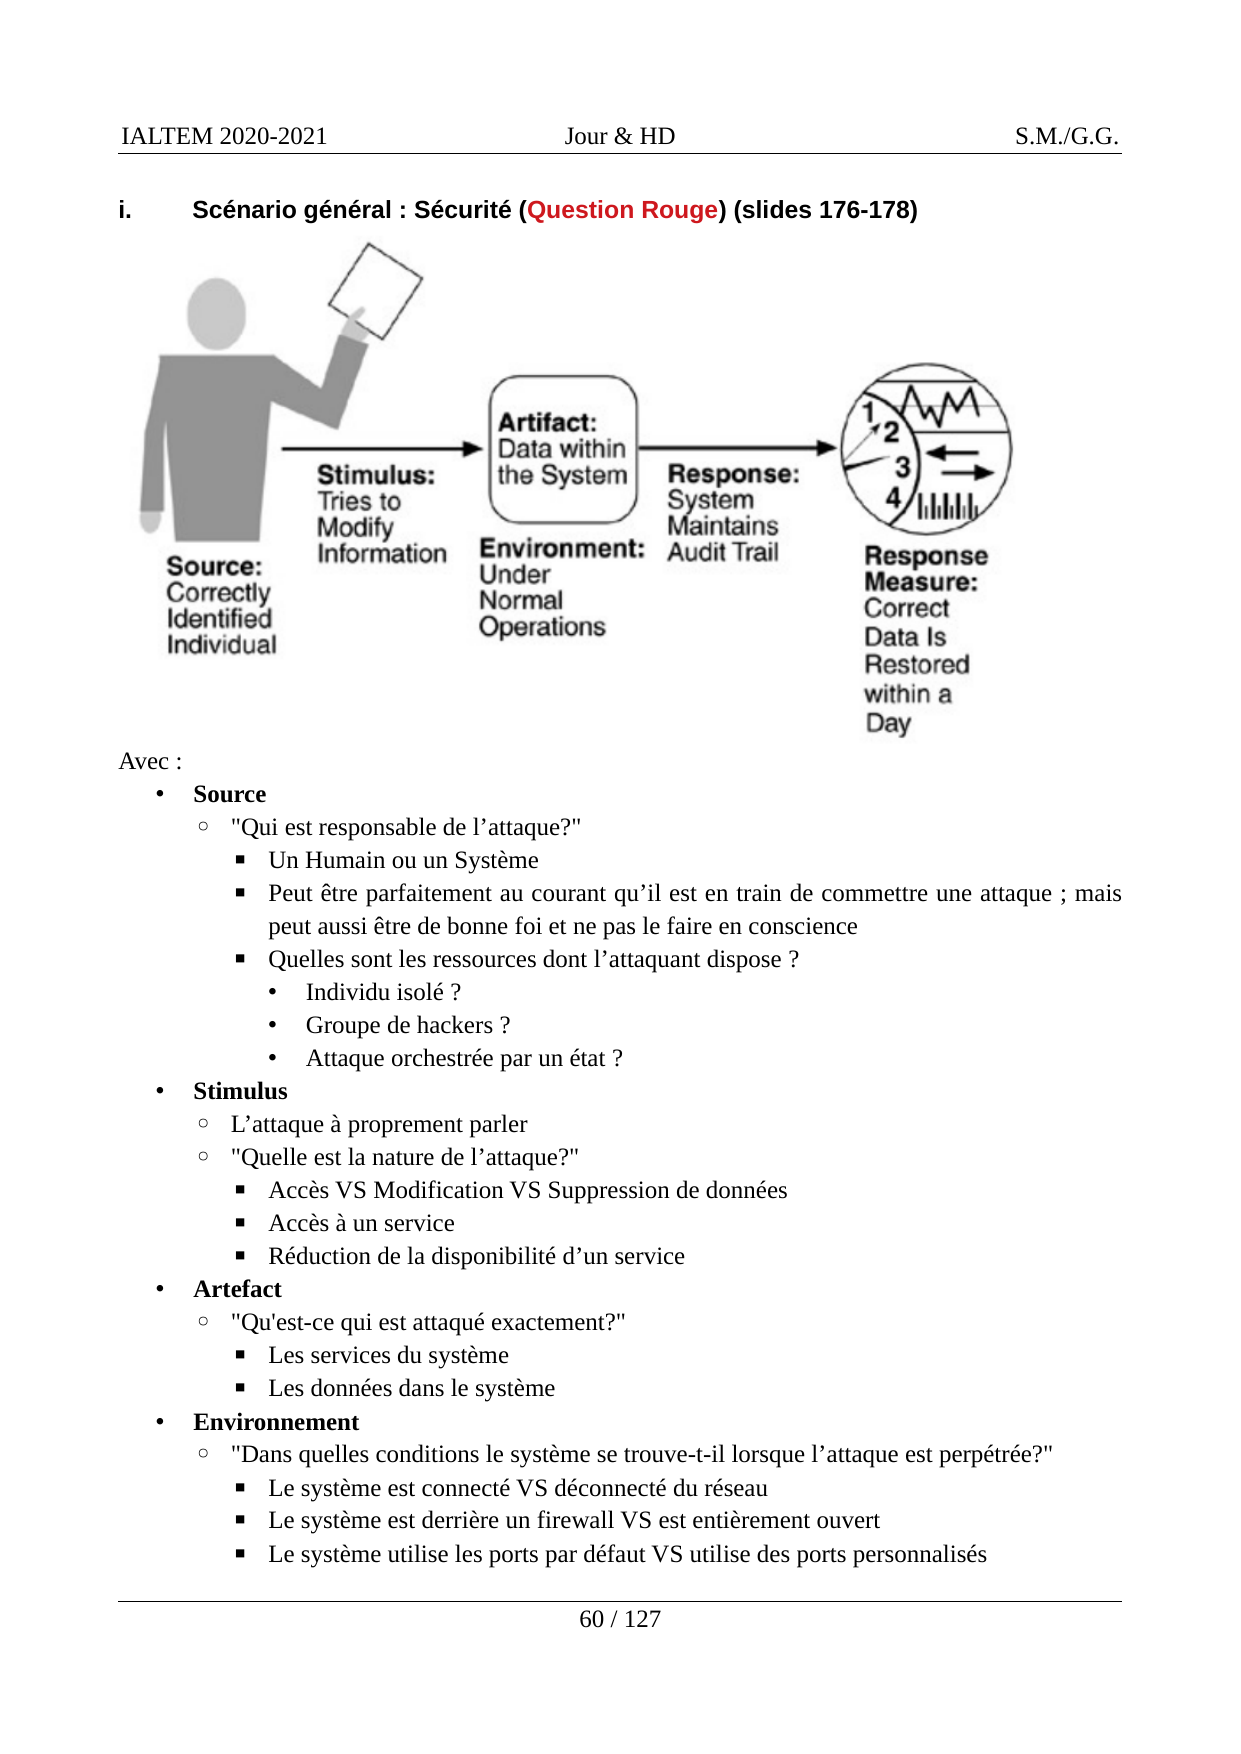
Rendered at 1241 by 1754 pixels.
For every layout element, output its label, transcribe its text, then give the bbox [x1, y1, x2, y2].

list Peut être parfaitement au courant qu’il est en train de commettre une attaque ; mais peut aussi être de bonne foi et ne pas le faire en conscience [231, 878, 1122, 940]
list Stimulus [156, 1076, 1122, 1105]
list Environnement [156, 1407, 1122, 1435]
list Réduction de la disponibilité d’un service [231, 1241, 1122, 1270]
list Le système utilise les ports par défaut VS utilise des ports personnalisés [231, 1539, 1122, 1567]
list "Dans quelles conditions le système se trouve-t-il lorsque l’attaque est perpétrée?" [193, 1439, 1122, 1468]
text Avec : [118, 746, 1122, 775]
list Accès à un service [231, 1208, 1122, 1237]
list Un Humain ou un Système [231, 845, 1122, 874]
list Les données dans le système [231, 1373, 1122, 1402]
list "Qu'est-ce qui est attaqué exactement?" [193, 1307, 1122, 1336]
picture [118, 229, 1020, 747]
list Les services du système [231, 1341, 1122, 1369]
list Le système est connecté VS déconnecté du réseau [231, 1473, 1122, 1501]
subtitle Scénario général : Sécurité (Question Rouge) (slides 176-178) [118, 195, 1122, 223]
list Artefact [156, 1274, 1122, 1303]
list Le système est derrière un firewall VS est entièrement ouvert [231, 1506, 1122, 1534]
list Attaque orchestrée par un état ? [268, 1043, 1122, 1072]
list Quelles sont les ressources dont l’attaquant dispose ? [231, 944, 1122, 973]
list L’attaque à proprement parler [193, 1109, 1122, 1138]
list "Qui est responsable de l’attaque?" [193, 812, 1122, 841]
list Source [156, 779, 1122, 808]
list Groupe de hackers ? [268, 1010, 1122, 1039]
list Individu isolé ? [268, 977, 1122, 1006]
list "Quelle est la nature de l’attaque?" [193, 1142, 1122, 1171]
list Accès VS Modification VS Suppression de données [231, 1175, 1122, 1204]
